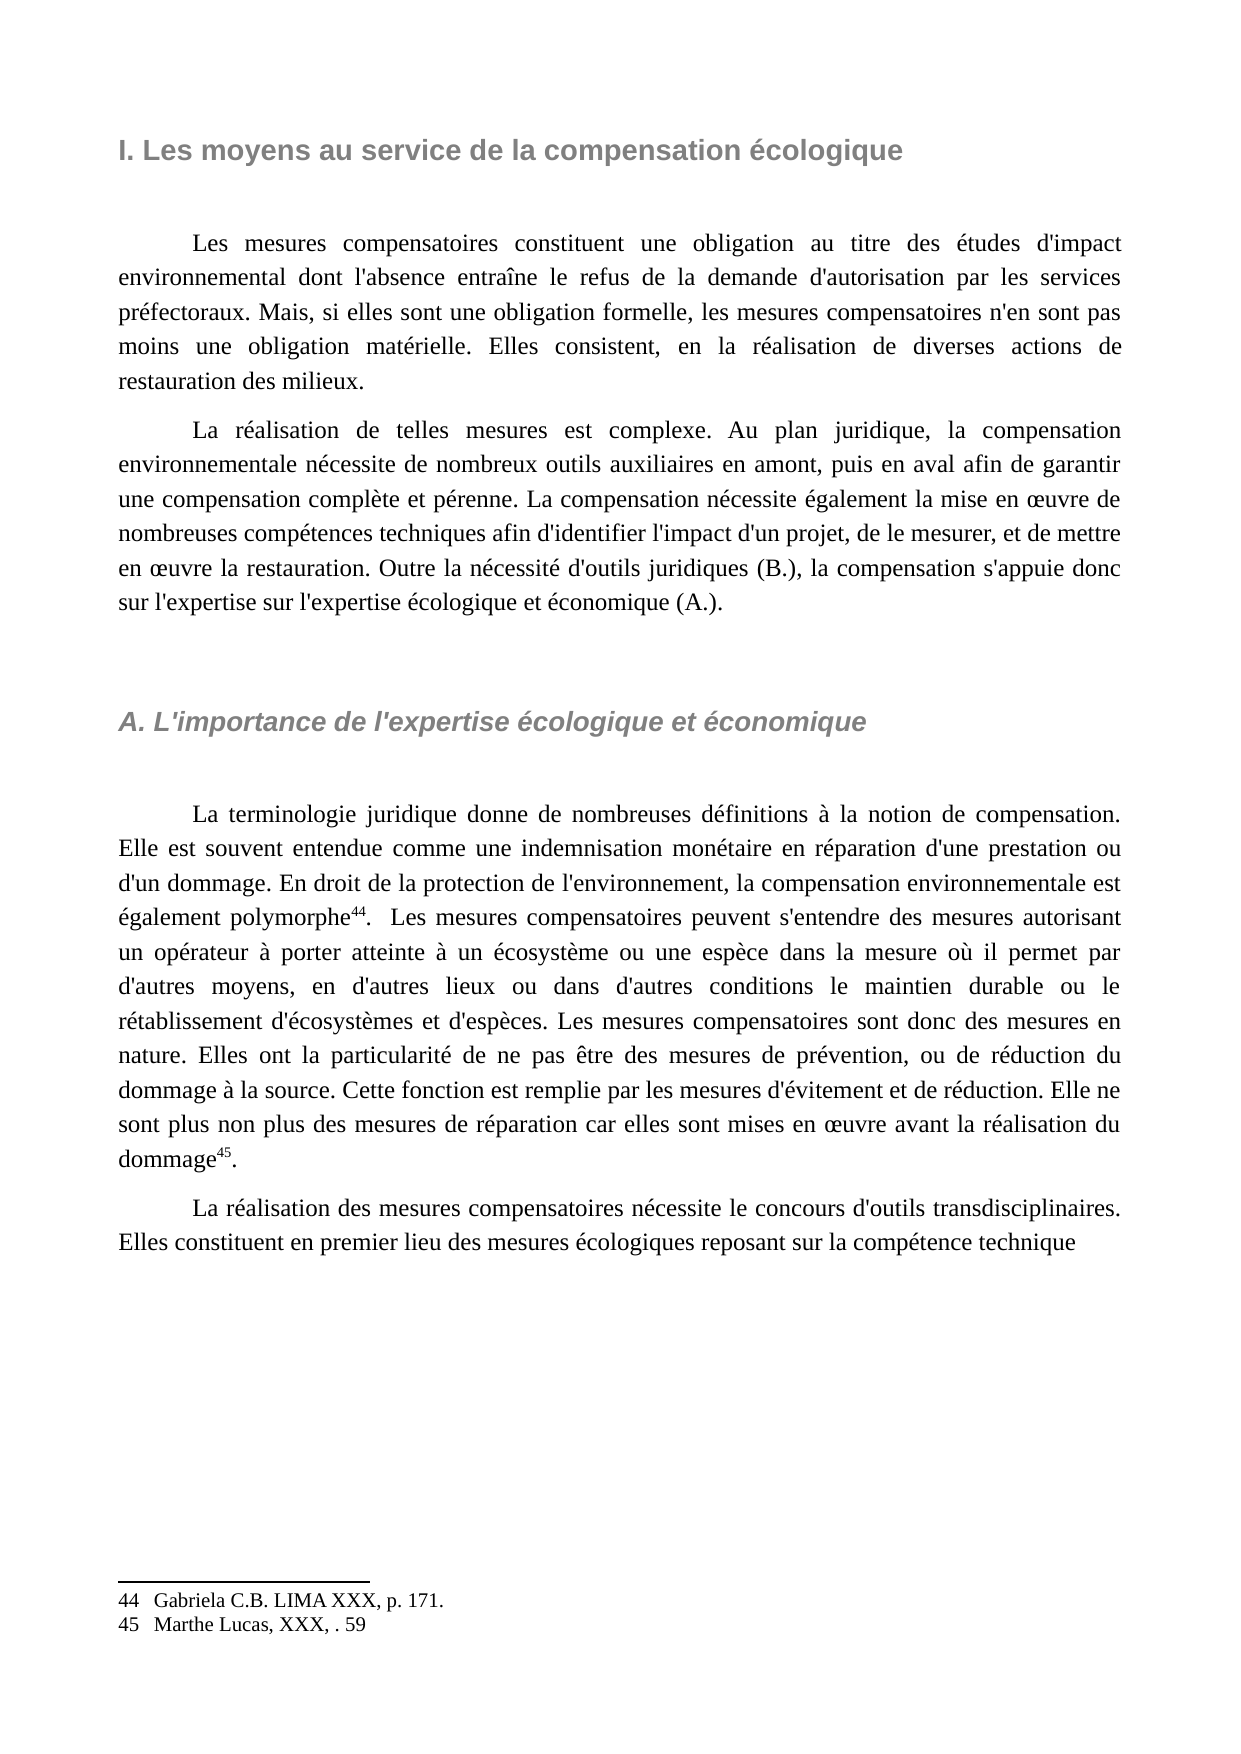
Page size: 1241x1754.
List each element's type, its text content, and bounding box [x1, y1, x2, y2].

subtitle A. L'importance de l'expertise écologique et économique [118, 706, 1122, 737]
text La terminologie juridique donne de nombreuses définitions à la notion de compensation. Elle est souvent entendue comme une indemnisation monétaire en réparation d'une prestation ou d'un dommage. En droit de la protection de l'environnement, la compensation environnementale est également polymorphe. Les mesures compensatoires peuvent s'entendre des mesures autorisant un opérateur à porter atteinte à un écosystème ou une espèce dans la mesure où il permet par d'autres moyens, en d'autres lieux ou dans d'autres conditions le maintien durable ou le rétablissement d'écosystèmes et d'espèces. Les mesures compensatoires sont donc des mesures en nature. Elles ont la particularité de ne pas être des mesures de prévention, ou de réduction du dommage à la source. Cette fonction est remplie par les mesures d'évitement et de réduction. Elle ne sont plus non plus des mesures de réparation car elles sont mises en œuvre avant la réalisation du dommage. [118, 799, 1122, 1173]
text Marthe Lucas, XXX, . 59 [118, 1612, 1122, 1636]
subtitle I. Les moyens au service de la compensation écologique [118, 133, 1122, 166]
text Gabriela C.B. LIMA XXX, p. 171. [118, 1588, 1122, 1612]
text La réalisation de telles mesures est complexe. Au plan juridique, la compensation environnementale nécessite de nombreux outils auxiliaires en amont, puis en aval afin de garantir une compensation complète et pérenne. La compensation nécessite également la mise en œuvre de nombreuses compétences techniques afin d'identifier l'impact d'un projet, de le mesurer, et de mettre en œuvre la restauration. Outre la nécessité d'outils juridiques (B.), la compensation s'appuie donc sur l'expertise sur l'expertise écologique et économique (A.). [118, 415, 1122, 616]
text La réalisation des mesures compensatoires nécessite le concours d'outils transdisciplinaires. Elles constituent en premier lieu des mesures écologiques reposant sur la compétence technique [118, 1193, 1122, 1256]
text Les mesures compensatoires constituent une obligation au titre des études d'impact environnemental dont l'absence entraîne le refus de la demande d'autorisation par les services préfectoraux. Mais, si elles sont une obligation formelle, les mesures compensatoires n'en sont pas moins une obligation matérielle. Elles consistent, en la réalisation de diverses actions de restauration des milieux. [118, 228, 1122, 394]
